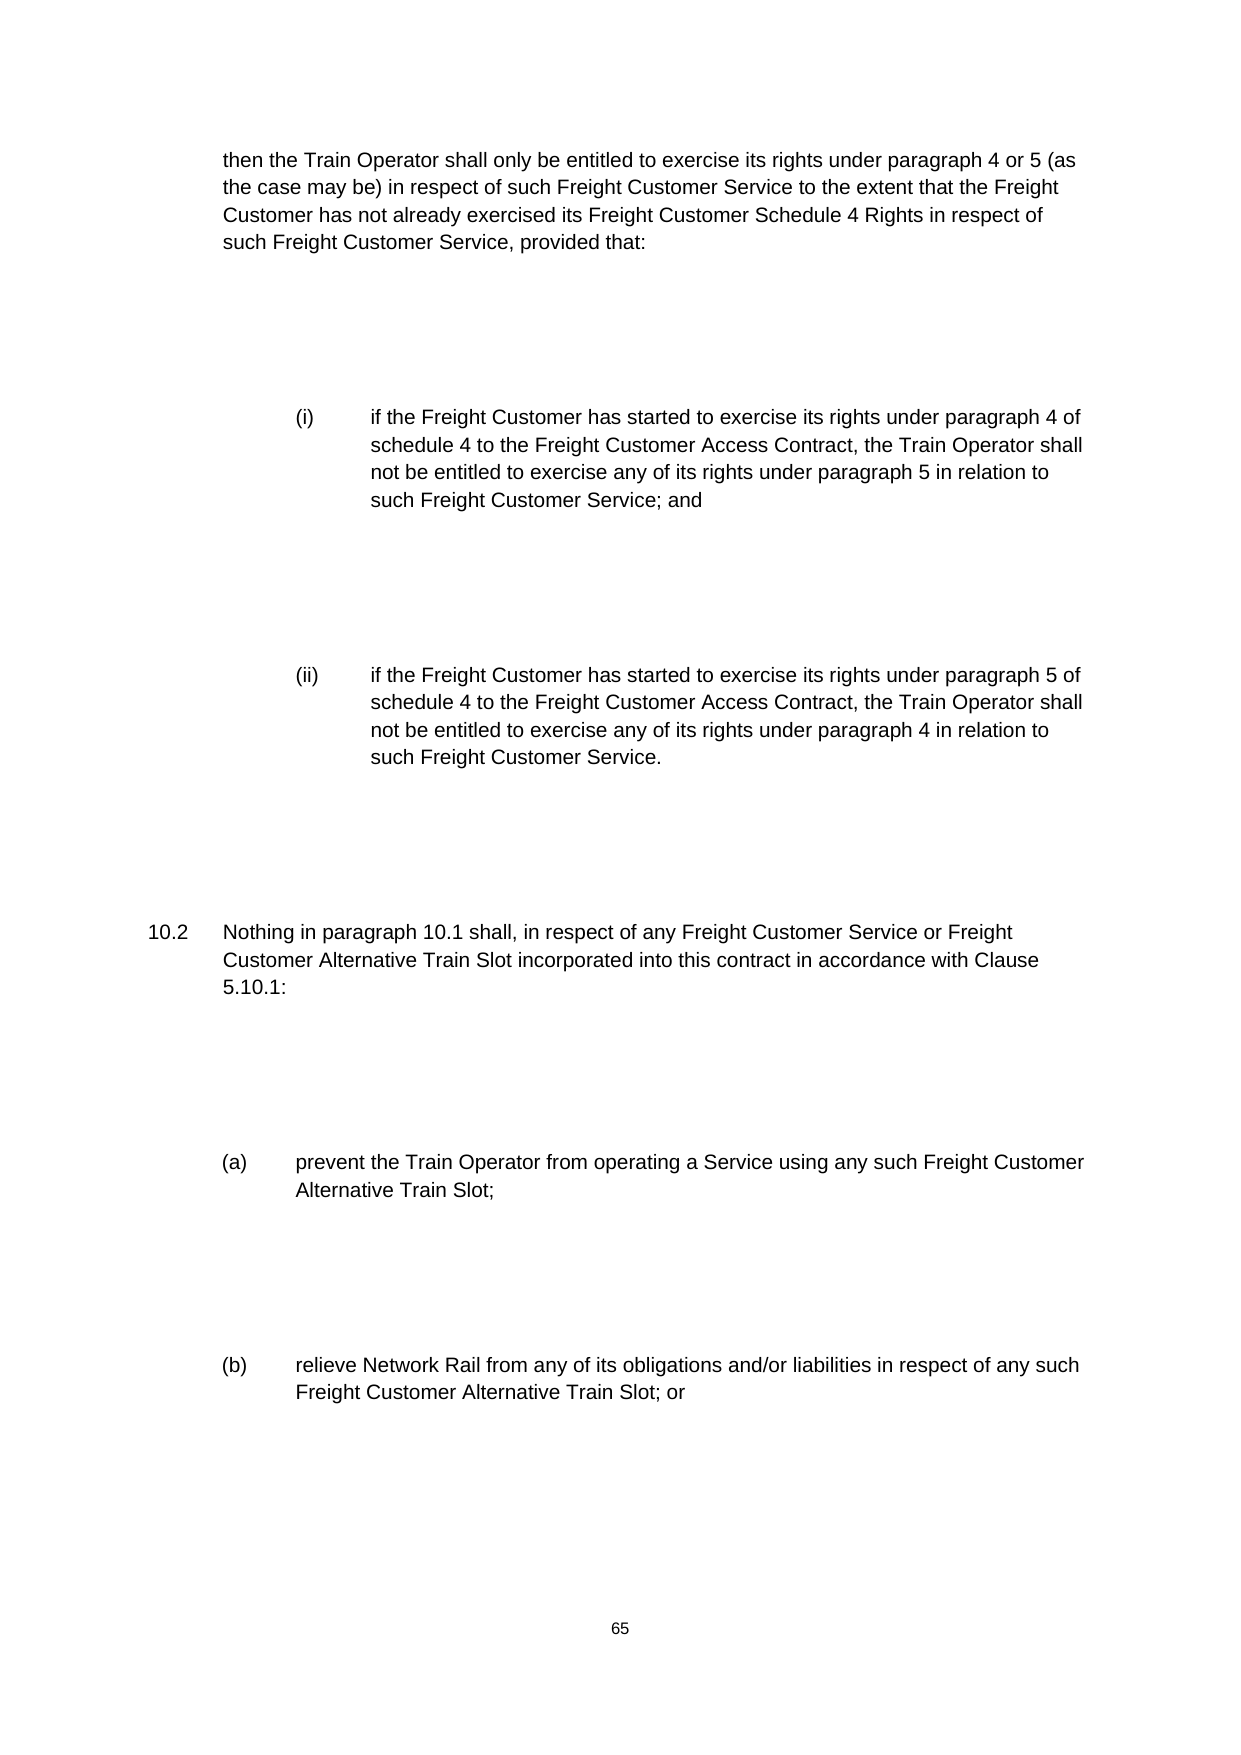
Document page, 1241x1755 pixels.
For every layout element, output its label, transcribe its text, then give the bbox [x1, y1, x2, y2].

list then the Train Operator shall only be entitled to exercise its rights under paragraph 4 or 5 (as the case may be) in respect of such Freight Customer Service to the extent that the Freight Customer has not already exercised its Freight Customer Schedule 4 Rights in respect of such Freight Customer Service, provided that: [223, 148, 1093, 254]
list (ii) if the Freight Customer has started to exercise its rights under paragraph 5 of schedule 4 to the Freight Customer Access Contract, the Train Operator shall not be entitled to exercise any of its rights under paragraph 4 in relation to such Freight Customer Service. [295, 663, 1093, 769]
list (b) relieve Network Rail from any of its obligations and/or liabilities in respect of any such Freight Customer Alternative Train Slot; or [222, 1353, 1093, 1404]
list if the Freight Customer has started to exercise its rights under paragraph 4 of schedule 4 to the Freight Customer Access Contract, the Train Operator shall not be entitled to exercise any of its rights under paragraph 5 in relation to such Freight Customer Service; and [295, 405, 1093, 512]
list 10.2 Nothing in paragraph 10.1 shall, in respect of any Freight Customer Service or Freight Customer Alternative Train Slot incorporated into this contract in accordance with Clause 5.10.1: [148, 920, 1093, 999]
list (a) prevent the Train Operator from operating a Service using any such Freight Customer Alternative Train Slot; [222, 1150, 1093, 1202]
